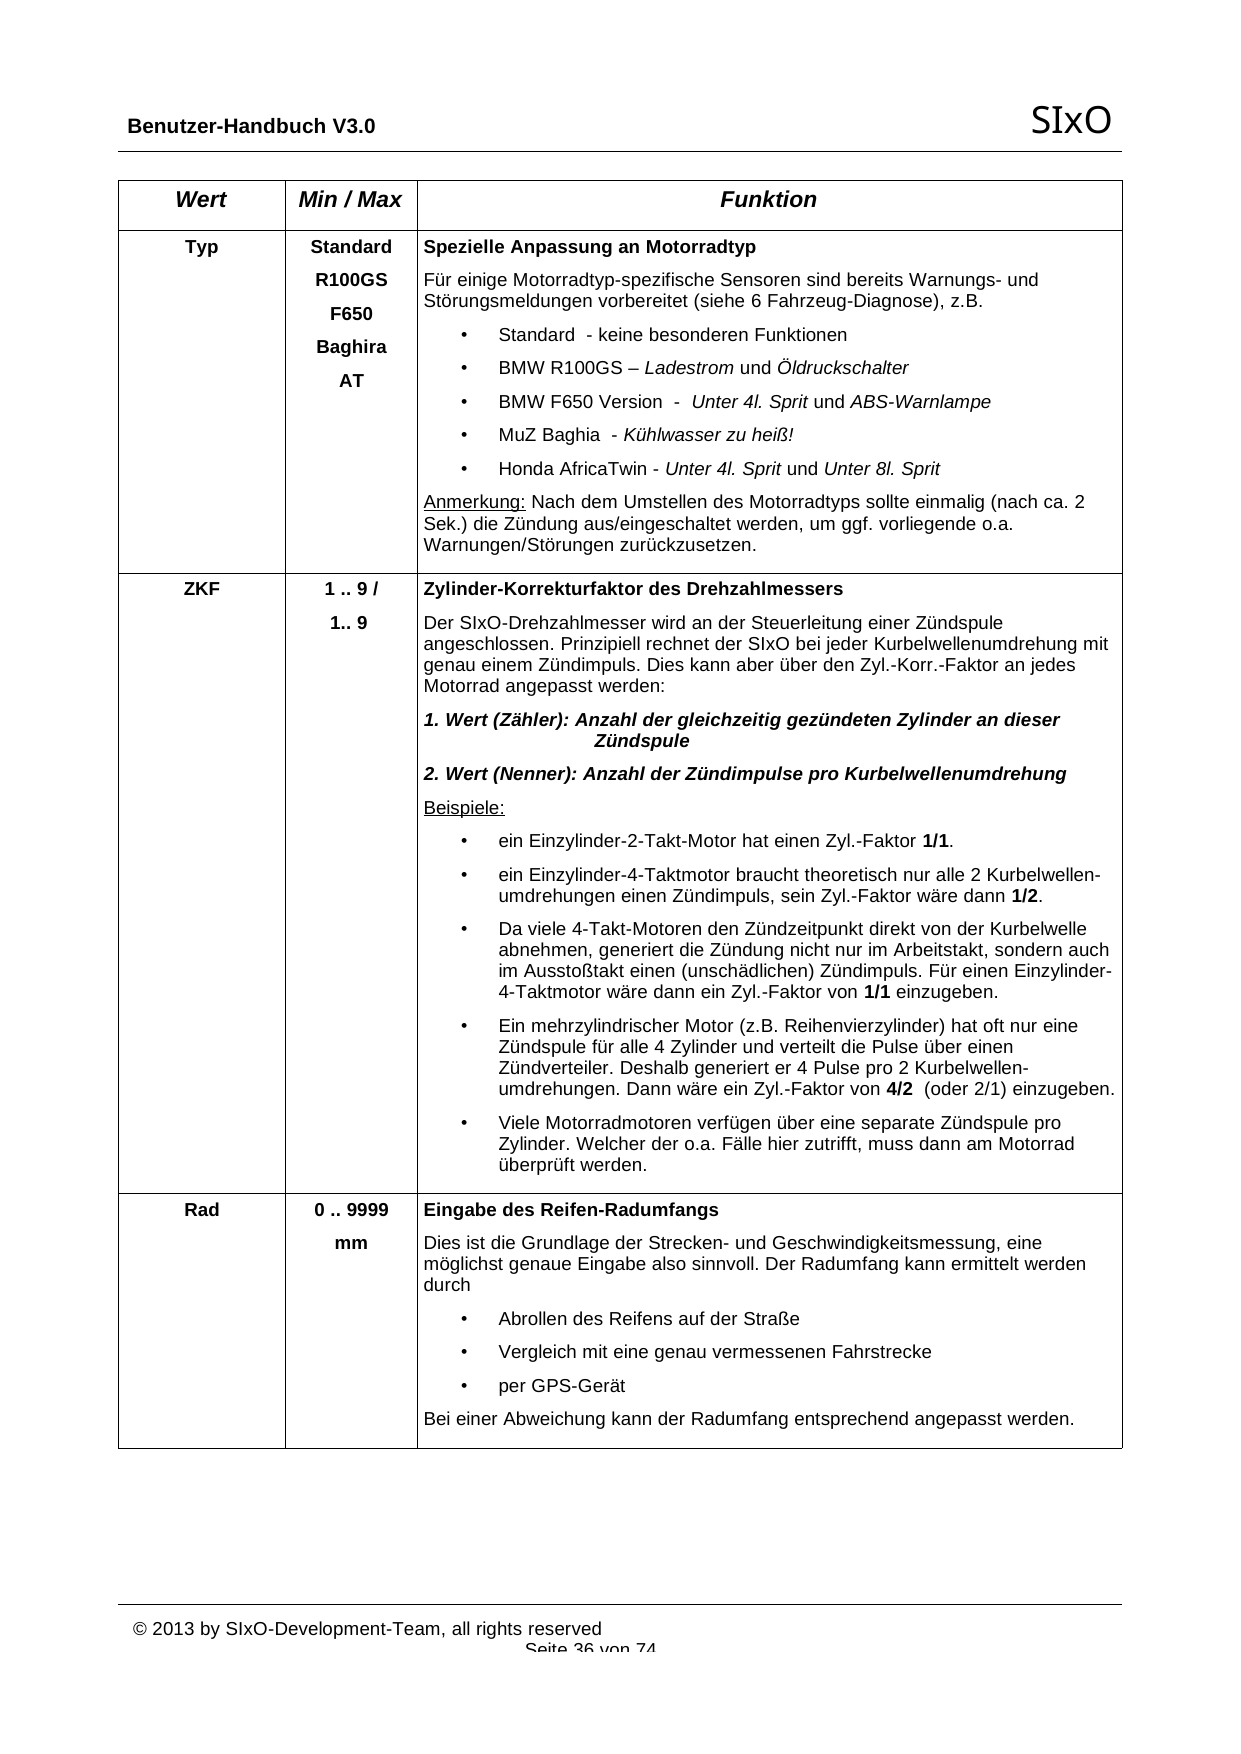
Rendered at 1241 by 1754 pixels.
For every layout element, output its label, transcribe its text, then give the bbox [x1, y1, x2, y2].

table_header Funktion [418, 181, 1122, 230]
table_cell Standard R100GS F650 Baghira AT [286, 231, 417, 573]
table_cell 1 .. 9 / 1.. 9 [286, 574, 417, 1193]
table_cell ZKF [119, 574, 285, 1193]
table_cell Typ [119, 231, 285, 573]
table_cell Spezielle Anpassung an Motorradtyp Für einige Motorradtyp-spezifische Sensoren sind bereits Warnungs- und Störungsmeldungen vorbereitet (siehe 6 Fahrzeug-Diagnose), z.B. Standard - keine besonderen Funktionen BMW R100GS – Ladestrom und Öldruckschalter BMW F650 Version - Unter 4l. Sprit und ABS-Warnlampe MuZ Baghia - Kühlwasser zu heiß! Honda AfricaTwin - Unter 4l. Sprit und Unter 8l. Sprit Anmerkung: Nach dem Umstellen des Motorradtyps sollte einmalig (nach ca. 2 Sek.) die Zündung aus/eingeschaltet werden, um ggf. vorliegende o.a. Warnungen/Störungen zurückzusetzen. [418, 231, 1122, 573]
table_header Min / Max [286, 181, 417, 230]
table_cell Zylinder-Korrekturfaktor des Drehzahlmessers Der SIxO-Drehzahlmesser wird an der Steuerleitung einer Zündspule angeschlossen. Prinzipiell rechnet der SIxO bei jeder Kurbel­wellen­umdrehung mit genau einem Zündimpuls. Dies kann aber über den Zyl.-Korr.-Faktor an jedes Motorrad angepasst werden: 1. Wert (Zähler): Anzahl der gleichzeitig gezündeten Zylinder an dieser Zündspule 2. Wert (Nenner): Anzahl der Zündimpulse pro Kurbelwellenumdrehung Beispiele: ein Einzylinder-2-Takt-Motor hat einen Zyl.-Faktor 1/1. ein Einzylinder-4-Taktmotor braucht theoretisch nur alle 2 Kurbel­wellen­umdrehungen einen Zündimpuls, sein Zyl.-Faktor wäre dann 1/2. Da viele 4-Takt-Motoren den Zündzeitpunkt direkt von der Kurbelwelle abnehmen, generiert die Zündung nicht nur im Arbeitstakt, sondern auch im Ausstoßtakt einen (unschädlichen) Zündimpuls. Für einen Einzylinder-4-Taktmotor wäre dann ein Zyl.-Faktor von 1/1 einzugeben. Ein mehrzylindrischer Motor (z.B. Reihenvierzylinder) hat oft nur eine Zündspule für alle 4 Zylinder und verteilt die Pulse über einen Zündverteiler. Deshalb generiert er 4 Pulse pro 2 Kurbel­wellen­umdrehungen. Dann wäre ein Zyl.-Faktor von 4/2 (oder 2/1) einzugeben. Viele Motorradmotoren verfügen über eine separate Zündspule pro Zylinder. Welcher der o.a. Fälle hier zutrifft, muss dann am Motorrad überprüft werden. [418, 574, 1122, 1193]
table_header Wert [119, 181, 285, 230]
table_cell Rad [119, 1194, 285, 1448]
table_cell Eingabe des Reifen-Radumfangs Dies ist die Grundlage der Strecken- und Geschwindigkeitsmessung, eine möglichst genaue Eingabe also sinnvoll. Der Radumfang kann ermittelt werden durch Abrollen des Reifens auf der Straße Vergleich mit eine genau vermessenen Fahrstrecke per GPS-Gerät Bei einer Abweichung kann der Radumfang entsprechend angepasst werden. [418, 1194, 1122, 1448]
table_cell 0 .. 9999 mm [286, 1194, 417, 1448]
